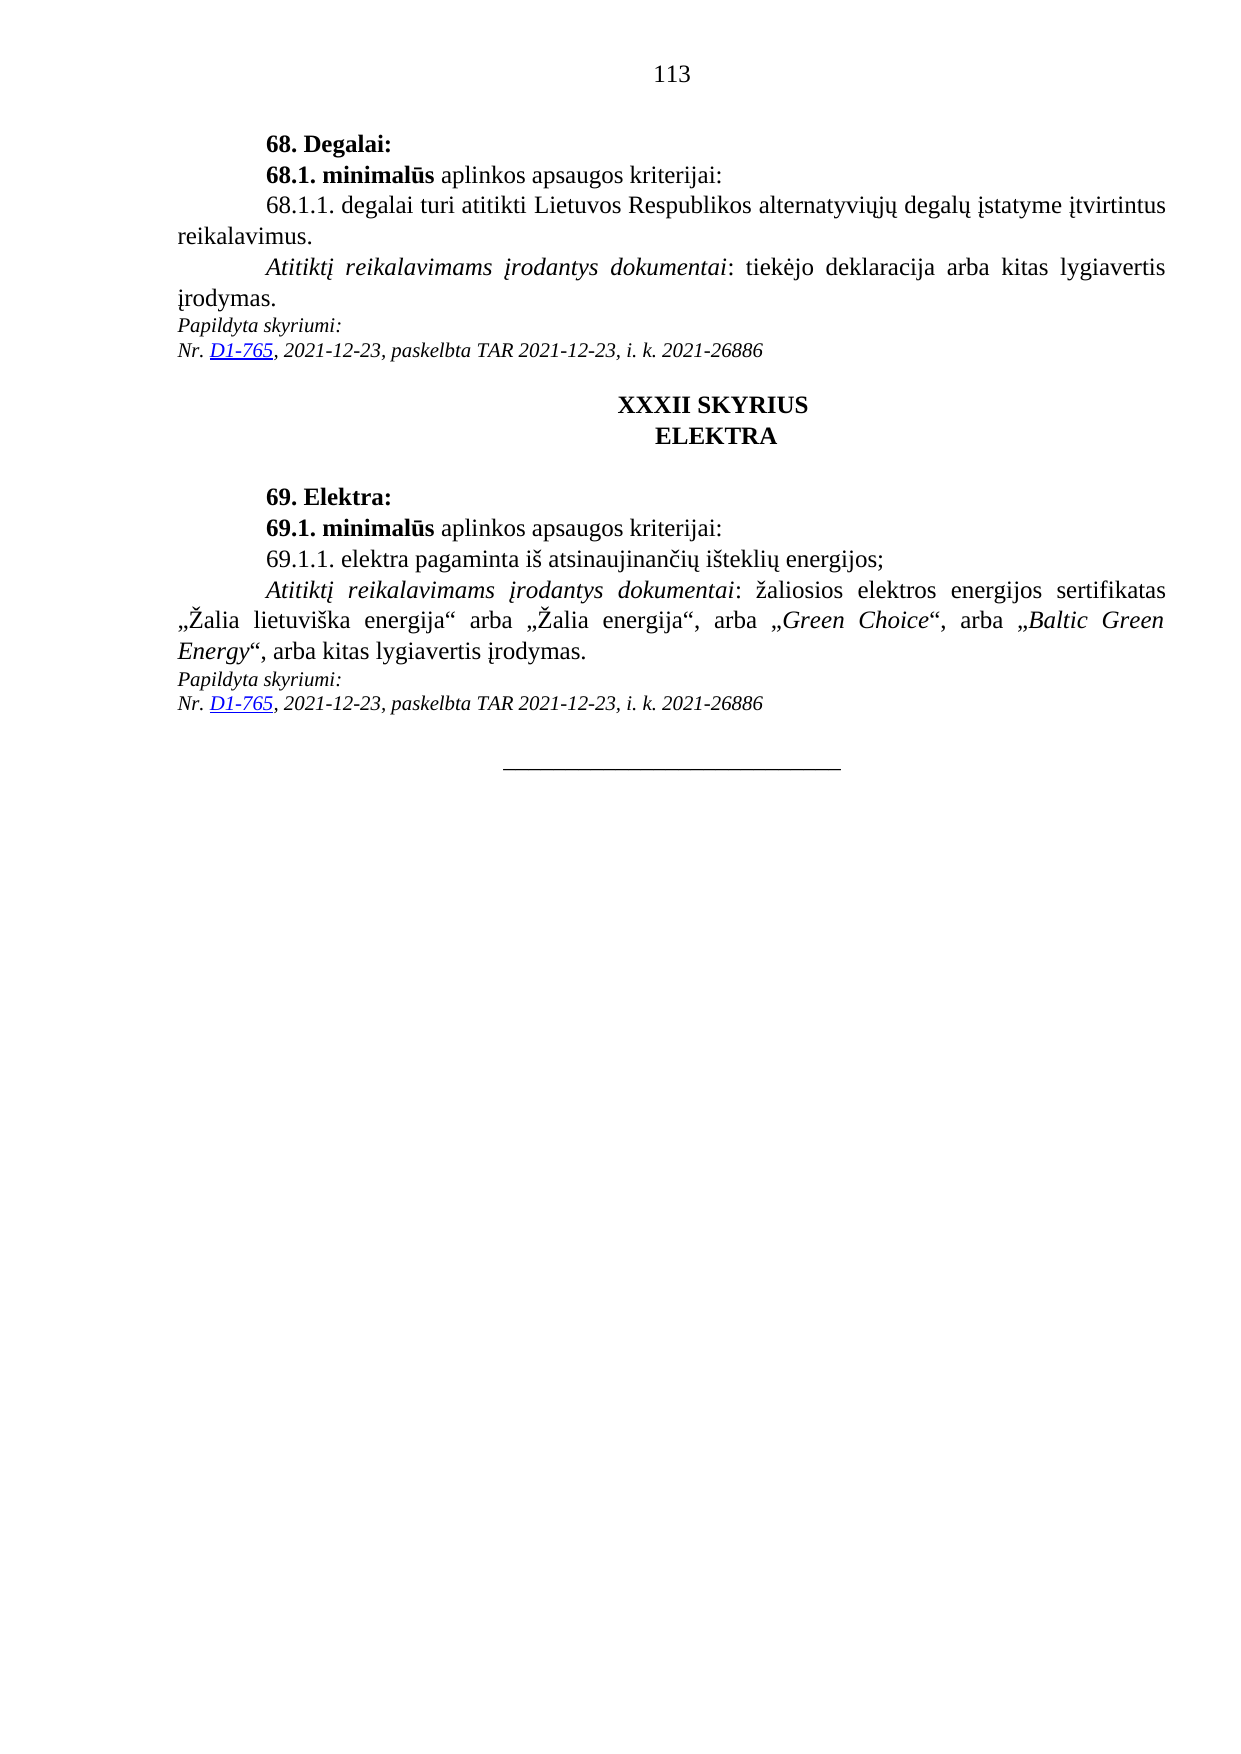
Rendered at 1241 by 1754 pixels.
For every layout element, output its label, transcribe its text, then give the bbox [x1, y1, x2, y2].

text 68. Degalai: [177, 129, 1166, 158]
text ELEKTRA [177, 421, 1166, 450]
text 68.1. minimalūs aplinkos apsaugos kriterijai: [177, 160, 1166, 188]
text Papildyta skyriumi: [177, 667, 1166, 691]
text 69.1. minimalūs aplinkos apsaugos kriterijai: [177, 513, 1166, 542]
text Nr. D1-765, 2021-12-23, paskelbta TAR 2021-12-23, i. k. 2021-26886 [177, 691, 1166, 715]
text 69. Elektra: [177, 482, 1166, 511]
text 69.1.1. elektra pagaminta iš atsinaujinančių išteklių energijos; [177, 544, 1166, 573]
text Atitiktį reikalavimams įrodantys dokumentai: žaliosios elektros energijos sertifikatas „Žalia lietuviška energija“ arba „Žalia energija“, arba „Green Choice“, arba „Baltic Green Energy“, arba kitas lygiavertis įrodymas. [177, 575, 1166, 665]
text 68.1.1. degalai turi atitikti Lietuvos Respublikos alternatyviųjų degalų įstatyme įtvirtintus reikalavimus. [177, 191, 1166, 250]
text Nr. D1-765, 2021-12-23, paskelbta TAR 2021-12-23, i. k. 2021-26886 [177, 337, 1166, 362]
text Papildyta skyriumi: [177, 313, 1166, 337]
text Atitiktį reikalavimams įrodantys dokumentai: tiekėjo deklaracija arba kitas lygiavertis įrodymas. [177, 252, 1166, 311]
text ___________________________ [177, 744, 1166, 772]
text XXXII SKYRIUS [177, 390, 1166, 419]
